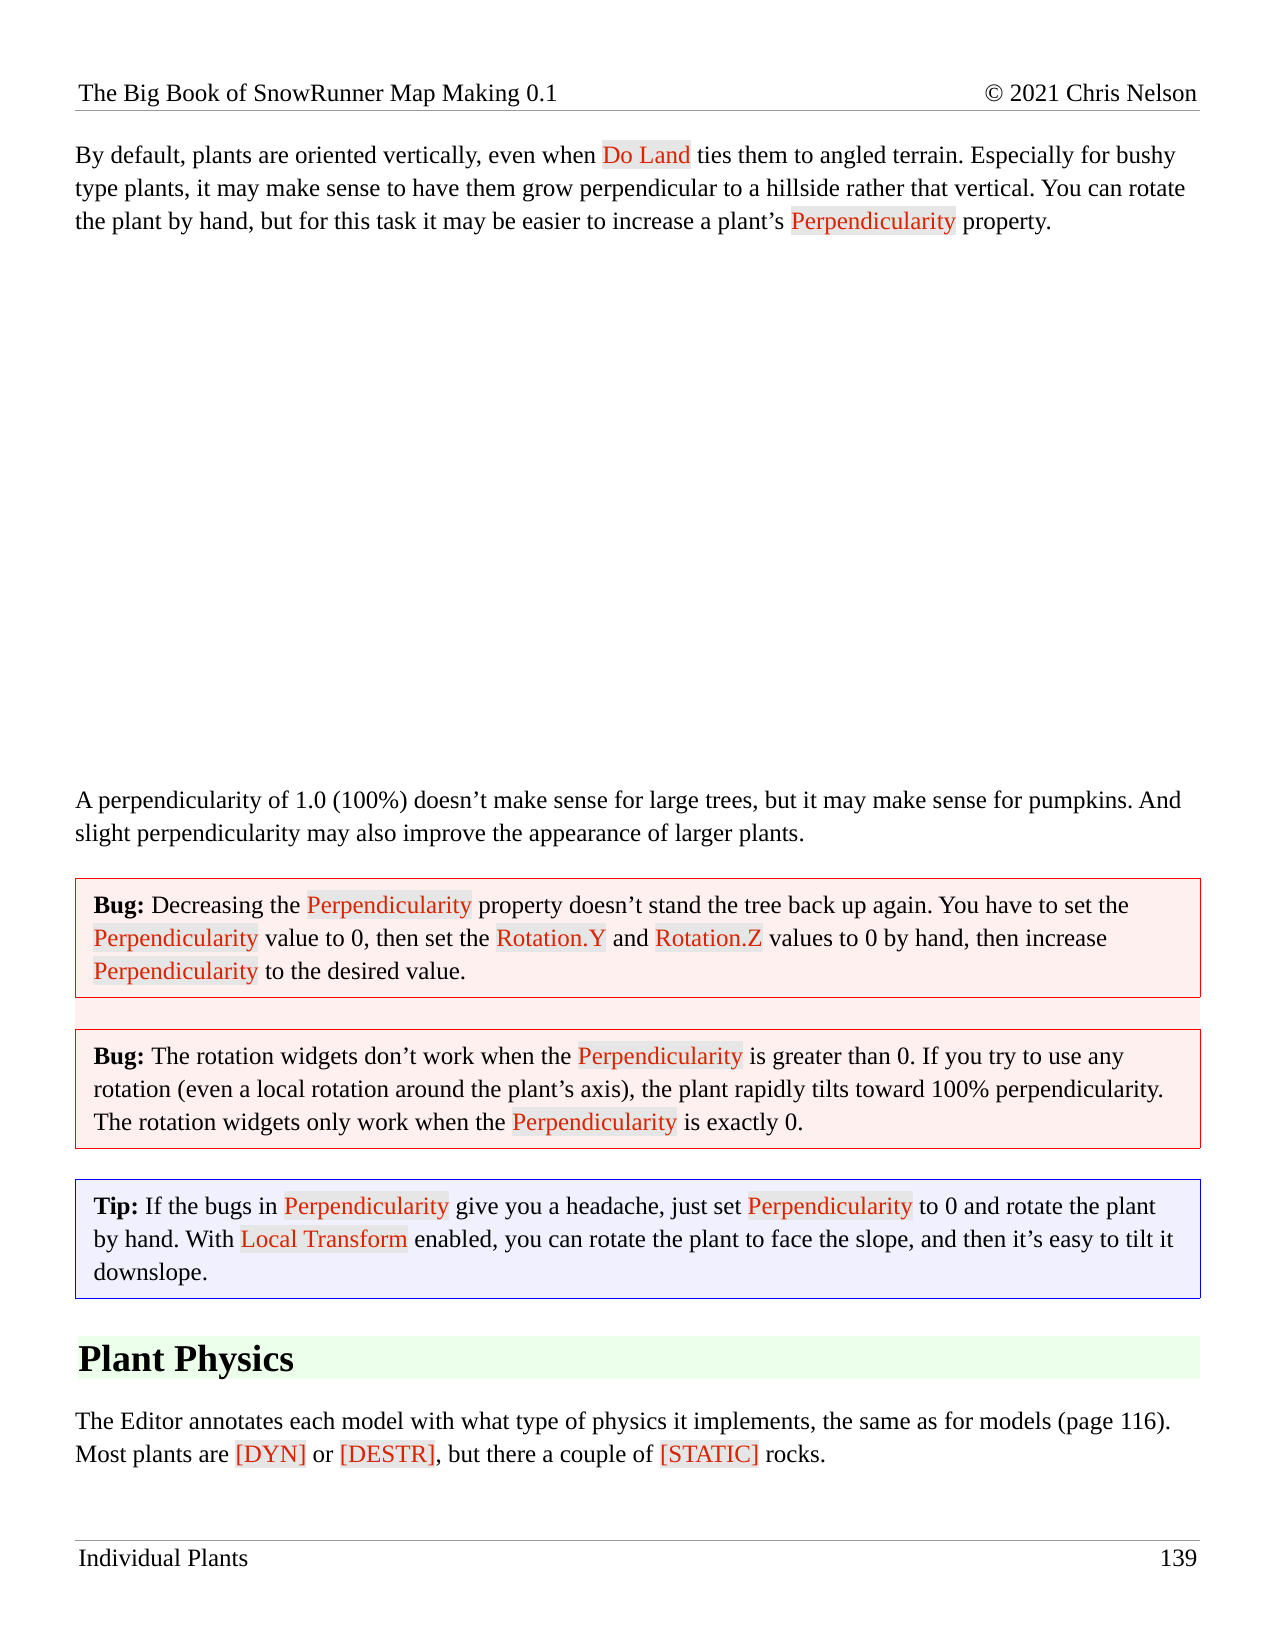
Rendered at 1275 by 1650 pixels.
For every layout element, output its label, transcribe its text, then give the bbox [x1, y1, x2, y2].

text The Editor annotates each model with what type of physics it implements, the same as for models (page 116). Most plants are [DYN] or [DESTR], but there a couple of [STATIC] rocks. [75, 1406, 1200, 1468]
subtitle Plant Physics [78, 1336, 1200, 1379]
list Decreasing the Perpendicularity property doesn’t stand the tree back up again. You have to set the Perpendicularity value to 0, then set the Rotation.Y and Rotation.Z values to 0 by hand, then increase Perpendicularity to the desired value. [76, 879, 1200, 997]
list The rotation widgets don’t work when the Perpendicularity is greater than 0. If you try to use any rotation (even a local rotation around the plant’s axis), the plant rapidly tilts toward 100% perpendicularity. The rotation widgets only work when the Perpendicularity is exactly 0. [76, 1030, 1200, 1148]
text A perpendicularity of 1.0 (100%) doesn’t make sense for large trees, but it may make sense for pumpkins. And slight perpendicularity may also improve the appearance of larger plants. [75, 785, 1200, 847]
list If the bugs in Perpendicularity give you a headache, just set Perpendicularity to 0 and rotate the plant by hand. With Local Transform enabled, you can rotate the plant to face the slope, and then it’s easy to tilt it downslope. [76, 1180, 1200, 1298]
text By default, plants are oriented vertically, even when Do Land ties them to angled terrain. Especially for bushy type plants, it may make sense to have them grow perpendicular to a hillside rather that vertical. You can rotate the plant by hand, but for this task it may be easier to increase a plant’s Perpendicularity property. [75, 140, 1200, 235]
